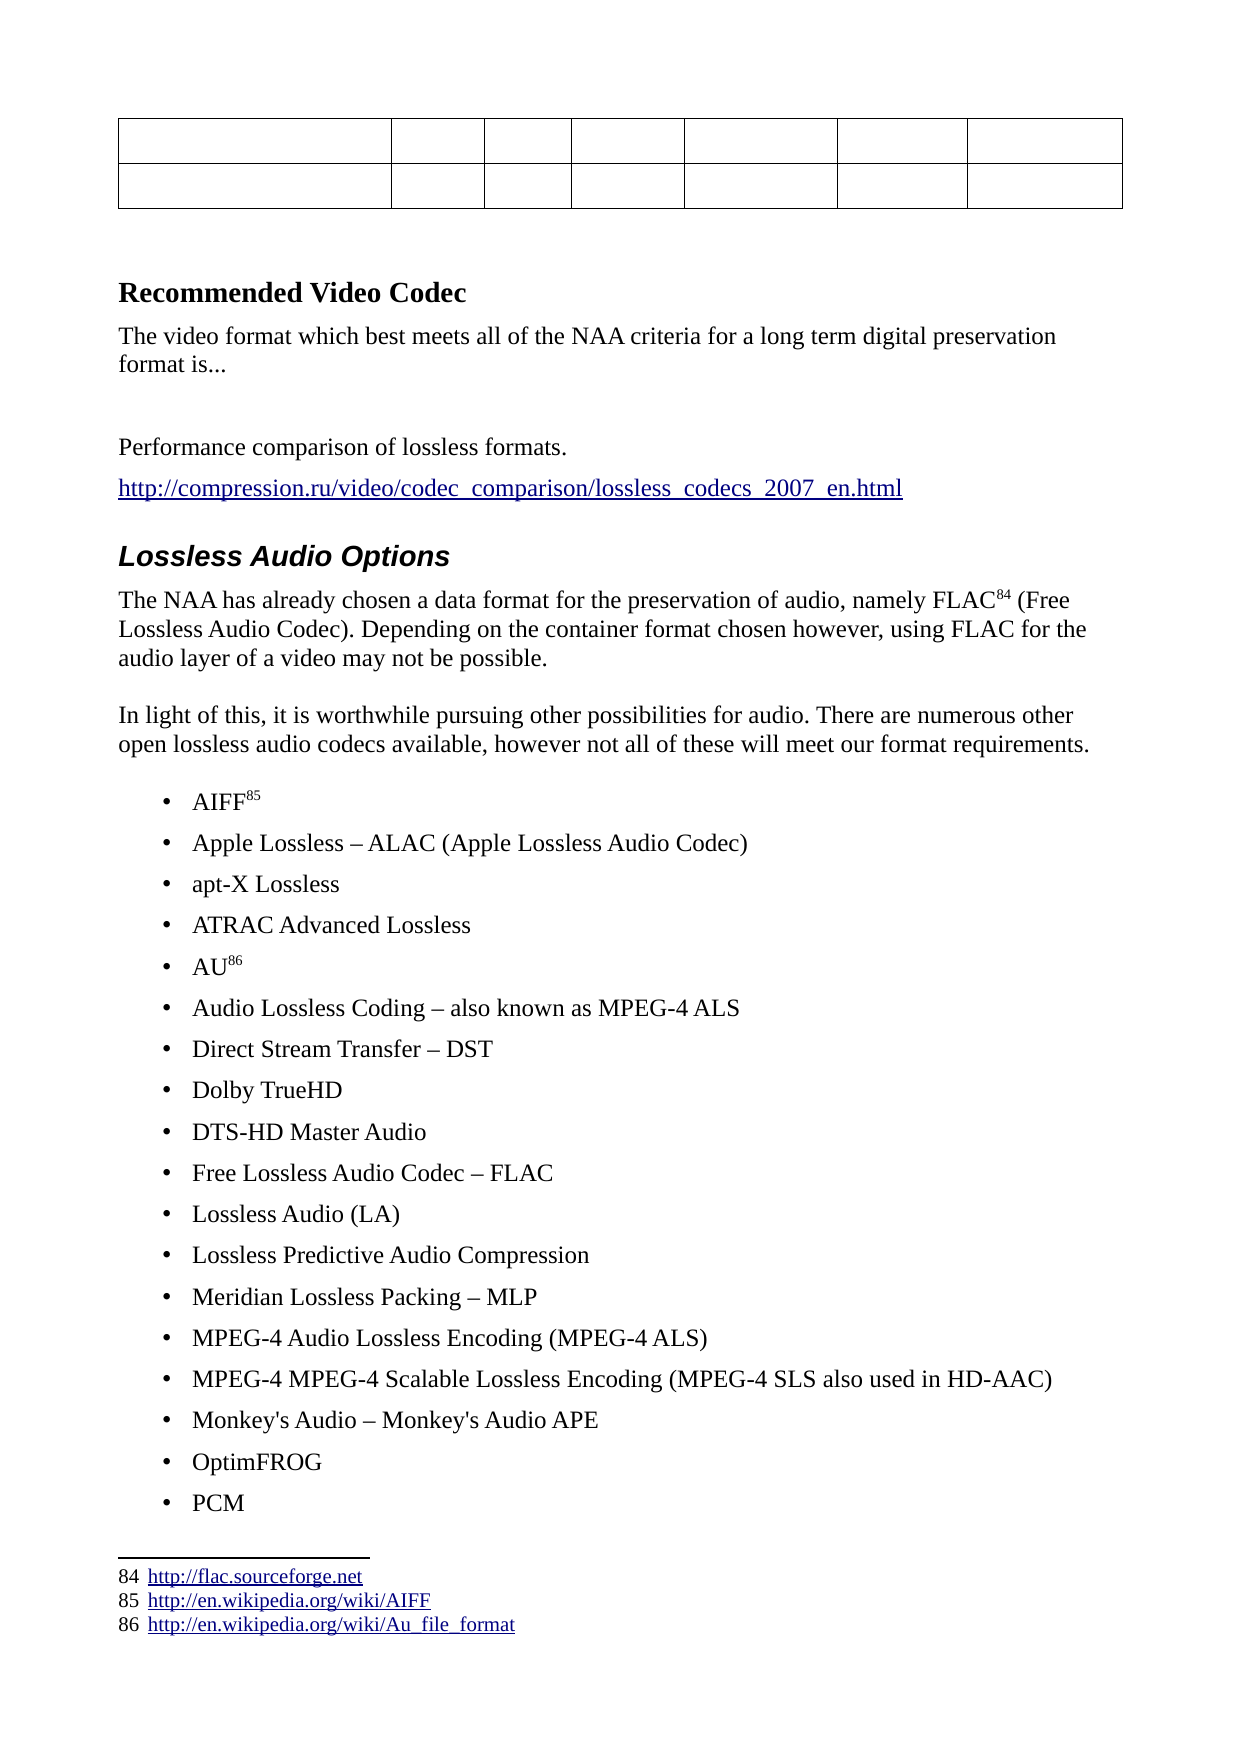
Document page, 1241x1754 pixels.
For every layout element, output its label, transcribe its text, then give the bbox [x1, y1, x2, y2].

list Free Lossless Audio Codec – FLAC [162, 1158, 1122, 1187]
table_cell [485, 164, 571, 208]
table_cell [572, 164, 684, 208]
subtitle Recommended Video Codec [118, 275, 1122, 308]
text The NAA has already chosen a data format for the preservation of audio, namely FLAC (Free Lossless Audio Codec). Depending on the container format chosen however, using FLAC for the audio layer of a video may not be possible. [118, 586, 1122, 672]
list Meridian Lossless Packing – MLP [162, 1282, 1122, 1311]
table_cell [685, 119, 837, 163]
text In light of this, it is worthwhile pursuing other possibilities for audio. There are numerous other open lossless audio codecs available, however not all of these will meet our format requirements. [118, 701, 1122, 758]
list DTS-HD Master Audio [162, 1117, 1122, 1146]
list Direct Stream Transfer – DST [162, 1034, 1122, 1063]
table_cell [119, 119, 391, 163]
list Monkey's Audio – Monkey's Audio APE [162, 1406, 1122, 1434]
text The video format which best meets all of the NAA criteria for a long term digital preservation format is... [118, 321, 1122, 378]
list Audio Lossless Coding – also known as MPEG-4 ALS [162, 993, 1122, 1022]
text http://flac.sourceforge.net [118, 1564, 1122, 1588]
table_cell [838, 164, 967, 208]
table_cell [392, 119, 484, 163]
subtitle Lossless Audio Options [118, 539, 1122, 573]
list Lossless Audio (LA) [162, 1199, 1122, 1228]
table_cell [838, 119, 967, 163]
list PCM [162, 1488, 1122, 1517]
list AU [162, 952, 1122, 981]
table_cell [392, 164, 484, 208]
list ATRAC Advanced Lossless [162, 911, 1122, 939]
table_cell [685, 164, 837, 208]
list MPEG-4 MPEG-4 Scalable Lossless Encoding (MPEG-4 SLS also used in HD-AAC) [162, 1364, 1122, 1393]
text http://compression.ru/video/codec_comparison/lossless_codecs_2007_en.html [118, 473, 1122, 502]
list apt-X Lossless [162, 869, 1122, 898]
list http://en.wikipedia.org/wiki/Au_file_format [118, 1612, 1122, 1636]
table_cell [968, 164, 1122, 208]
list Lossless Predictive Audio Compression [162, 1241, 1122, 1269]
list MPEG-4 Audio Lossless Encoding (MPEG-4 ALS) [162, 1323, 1122, 1352]
list Dolby TrueHD [162, 1076, 1122, 1104]
text Performance comparison of lossless formats. [118, 432, 1122, 461]
list AIFF [162, 787, 1122, 816]
list http://en.wikipedia.org/wiki/AIFF [118, 1588, 1122, 1612]
list OptimFROG [162, 1447, 1122, 1476]
table_cell [485, 119, 571, 163]
table_cell [968, 119, 1122, 163]
table_cell [119, 164, 391, 208]
table_cell [572, 119, 684, 163]
list Apple Lossless – ALAC (Apple Lossless Audio Codec) [162, 828, 1122, 857]
